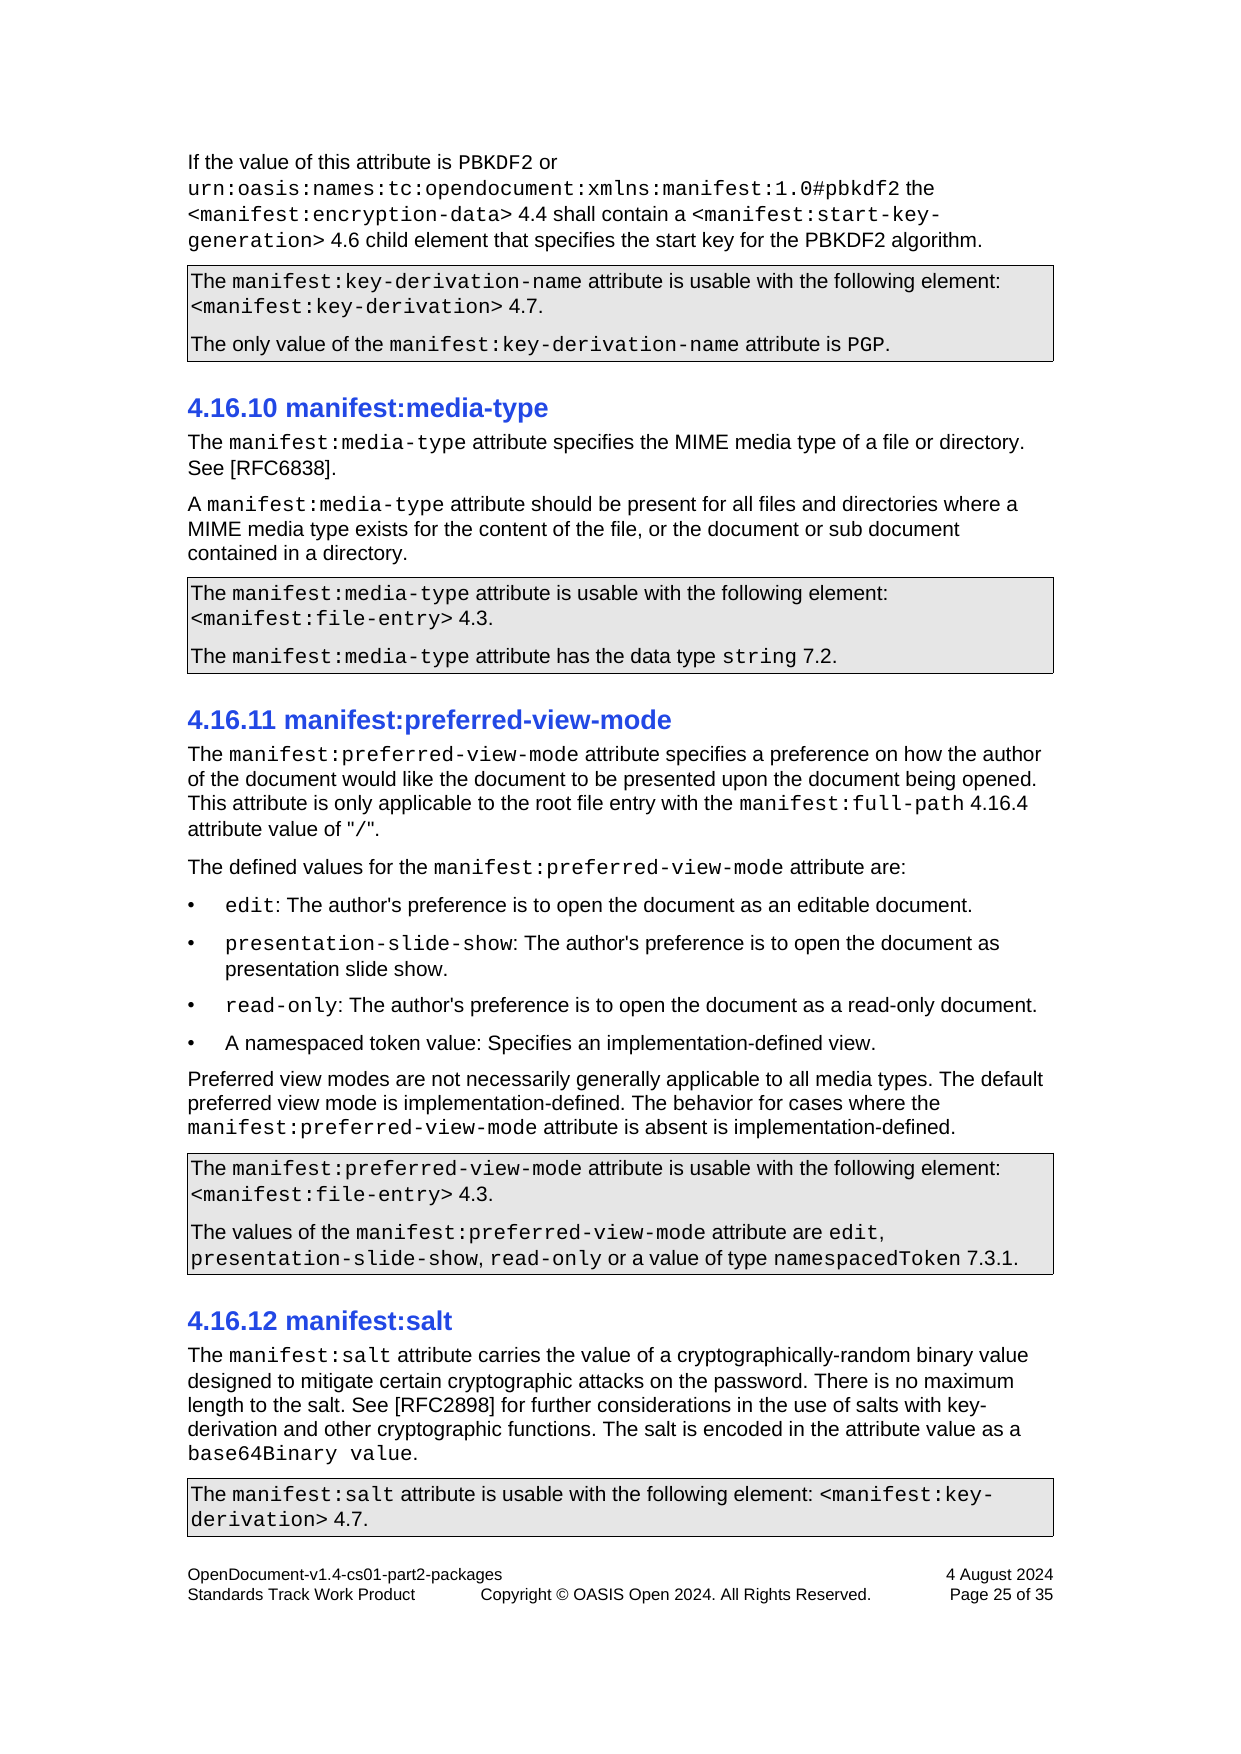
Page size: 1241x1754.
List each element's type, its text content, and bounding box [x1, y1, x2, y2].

list presentation-slide-show: The author's preference is to open the document as presentation slide show. [187, 931, 1053, 981]
list The manifest:media-type attribute is usable with the following element: <manifest:file-entry> 4.3. [188, 578, 1053, 632]
list The only value of the manifest:key-derivation-name attribute is PGP. [188, 329, 1053, 361]
list read-only: The author's preference is to open the document as a read-only document. [187, 993, 1053, 1018]
list The manifest:key-derivation-name attribute is usable with the following element: <manifest:key-derivation> 4.7. [188, 266, 1053, 320]
list The manifest:salt attribute is usable with the following element: <manifest:key-derivation> 4.7. [188, 1479, 1053, 1536]
text If the value of this attribute is PBKDF2 or urn:oasis:names:tc:opendocument:xmlns:manifest:1.0#pbkdf2 the <manifest:encryption-data> 4.4 shall contain a <manifest:start-key-generation> 4.6 child element that specifies the start key for the PBKDF2 algorithm. [187, 150, 1053, 253]
text The manifest:media-type attribute specifies the MIME media type of a file or directory. See [RFC6838]. [187, 429, 1053, 479]
list A namespaced token value: Specifies an implementation-defined view. [187, 1031, 1053, 1055]
text A manifest:media-type attribute should be present for all files and directories where a MIME media type exists for the content of the file, or the document or sub document contained in a directory. [187, 491, 1053, 565]
list The manifest:media-type attribute has the data type string 7.2. [188, 641, 1053, 673]
list The values of the manifest:preferred-view-mode attribute are edit, presentation-slide-show, read-only or a value of type namespacedToken 7.3.1. [188, 1216, 1053, 1274]
list The manifest:preferred-view-mode attribute is usable with the following element: <manifest:file-entry> 4.3. [188, 1154, 1053, 1207]
list edit: The author's preference is to open the document as an editable document. [187, 893, 1053, 919]
subtitle manifest:media-type [187, 392, 1053, 423]
text The defined values for the manifest:preferred-view-mode attribute are: [187, 855, 1053, 881]
text Preferred view modes are not necessarily generally applicable to all media types. The default preferred view mode is implementation-defined. The behavior for cases where the manifest:preferred-view-mode attribute is absent is implementation-defined. [187, 1067, 1053, 1141]
text The manifest:salt attribute carries the value of a cryptographically-random binary value designed to mitigate certain cryptographic attacks on the password. There is no maximum length to the salt. See [RFC2898] for further considerations in the use of salts with key-derivation and other cryptographic functions. The salt is encoded in the attribute value as a base64Binary value. [187, 1343, 1053, 1466]
subtitle manifest:preferred-view-mode [187, 704, 1053, 735]
text The manifest:preferred-view-mode attribute specifies a preference on how the author of the document would like the document to be presented upon the document being opened. This attribute is only applicable to the root file entry with the manifest:full-path 4.16.4 attribute value of "/". [187, 741, 1053, 843]
subtitle manifest:salt [187, 1305, 1053, 1337]
